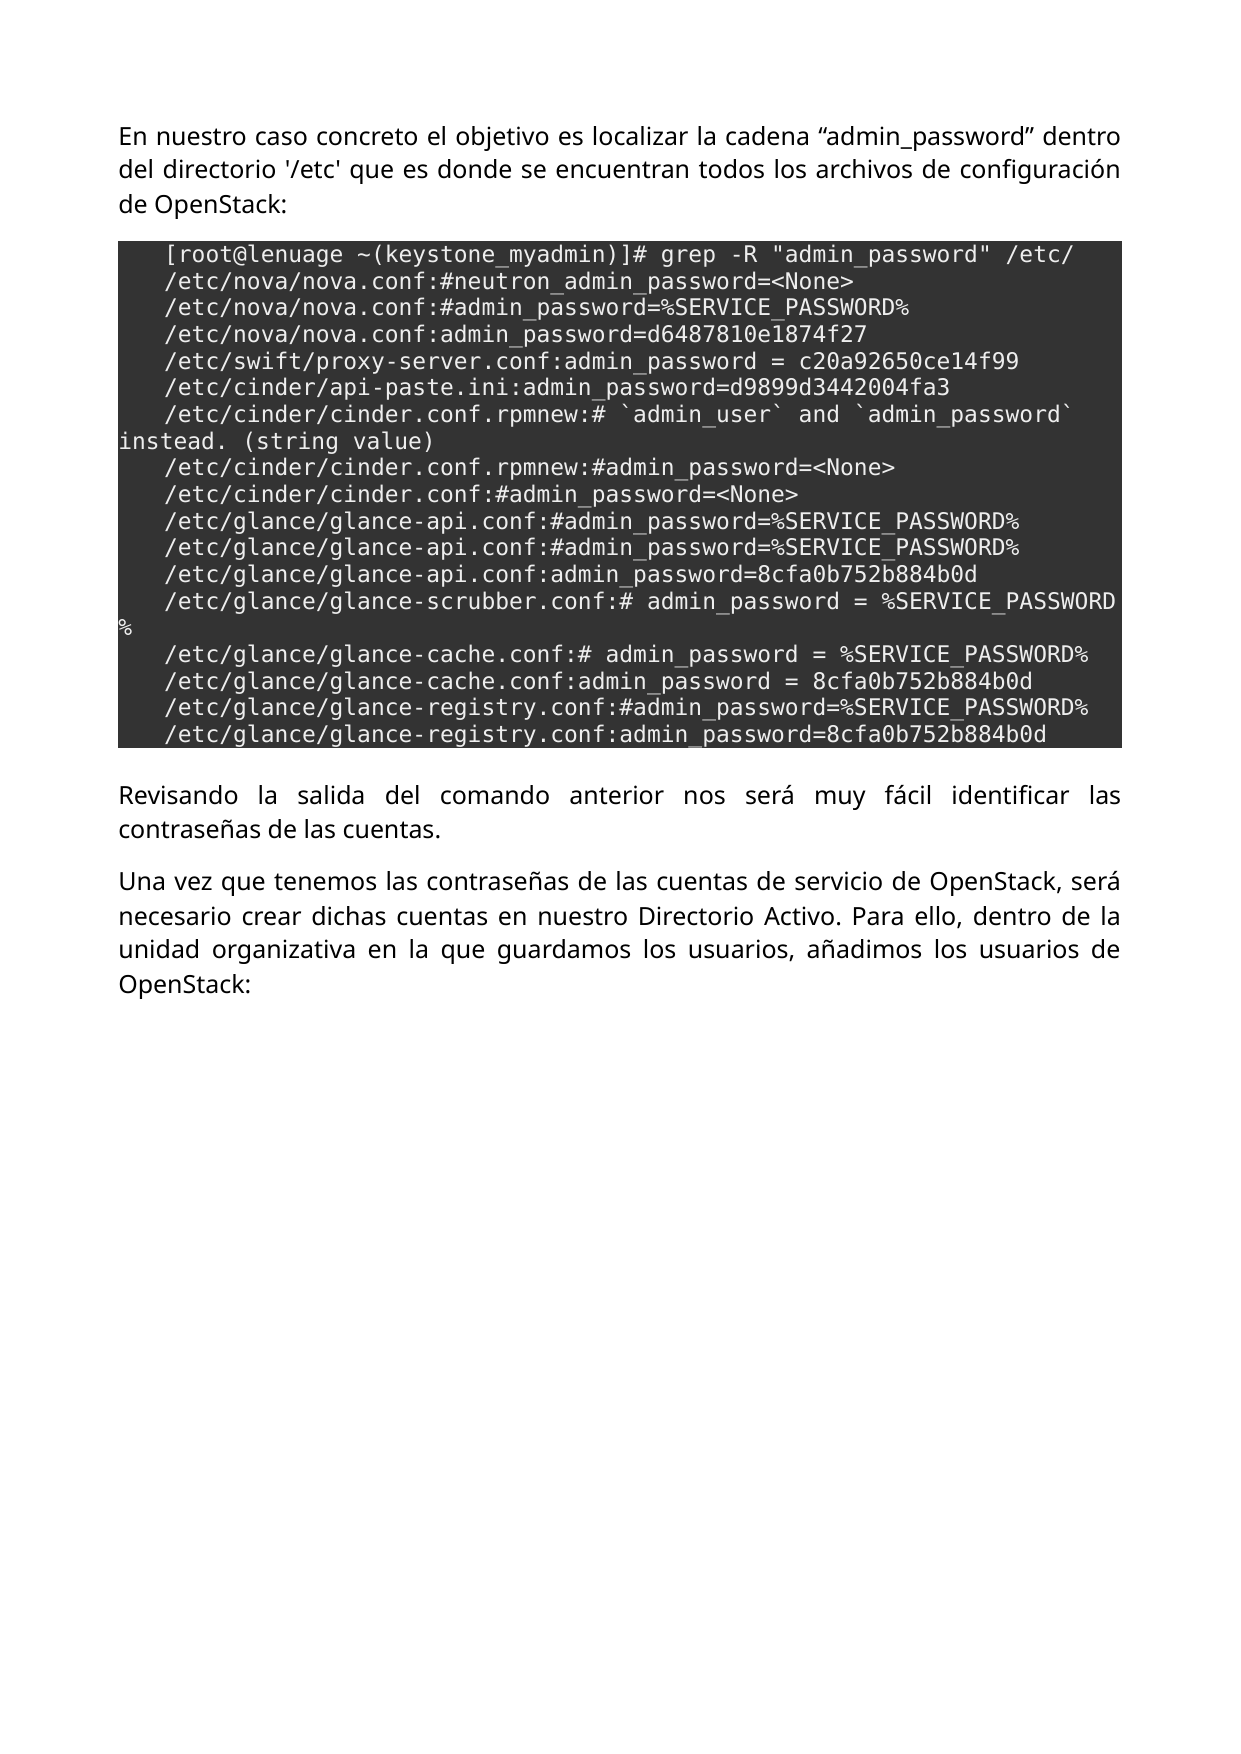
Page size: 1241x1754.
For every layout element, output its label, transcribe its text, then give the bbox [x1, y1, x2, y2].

text Una vez que tenemos las contraseñas de las cuentas de servicio de OpenStack, será necesario crear dichas cuentas en nuestro Directorio Activo. Para ello, dentro de la unidad organizativa en la que guardamos los usuarios, añadimos los usuarios de OpenStack: [118, 864, 1122, 1000]
text /etc/cinder/cinder.conf.rpmnew:#admin_password=<None> [118, 454, 1122, 481]
text /etc/glance/glance-api.conf:#admin_password=%SERVICE_PASSWORD% [118, 508, 1122, 534]
text [root@lenuage ~(keystone_myadmin)]# grep -R "admin_password" /etc/ [118, 241, 1122, 268]
text Revisando la salida del comando anterior nos será muy fácil identificar las contraseñas de las cuentas. [118, 778, 1122, 846]
text /etc/glance/glance-registry.conf:admin_password=8cfa0b752b884b0d [118, 721, 1122, 748]
text En nuestro caso concreto el objetivo es localizar la cadena “admin_password” dentro del directorio '/etc' que es donde se encuentran todos los archivos de configuración de OpenStack: [118, 118, 1122, 220]
text /etc/glance/glance-scrubber.conf:# admin_password = %SERVICE_PASSWORD% [118, 588, 1122, 641]
text /etc/glance/glance-api.conf:#admin_password=%SERVICE_PASSWORD% [118, 534, 1122, 561]
text /etc/nova/nova.conf:#admin_password=%SERVICE_PASSWORD% [118, 294, 1122, 321]
text /etc/glance/glance-api.conf:admin_password=8cfa0b752b884b0d [118, 561, 1122, 588]
text /etc/glance/glance-registry.conf:#admin_password=%SERVICE_PASSWORD% [118, 694, 1122, 721]
text /etc/cinder/cinder.conf:#admin_password=<None> [118, 481, 1122, 508]
text /etc/cinder/api-paste.ini:admin_password=d9899d3442004fa3 [118, 374, 1122, 401]
text /etc/swift/proxy-server.conf:admin_password = c20a92650ce14f99 [118, 348, 1122, 374]
text /etc/cinder/cinder.conf.rpmnew:# `admin_user` and `admin_password` instead. (string value) [118, 401, 1122, 454]
text /etc/nova/nova.conf:admin_password=d6487810e1874f27 [118, 321, 1122, 348]
text /etc/nova/nova.conf:#neutron_admin_password=<None> [118, 268, 1122, 294]
text /etc/glance/glance-cache.conf:admin_password = 8cfa0b752b884b0d [118, 668, 1122, 694]
text /etc/glance/glance-cache.conf:# admin_password = %SERVICE_PASSWORD% [118, 641, 1122, 668]
